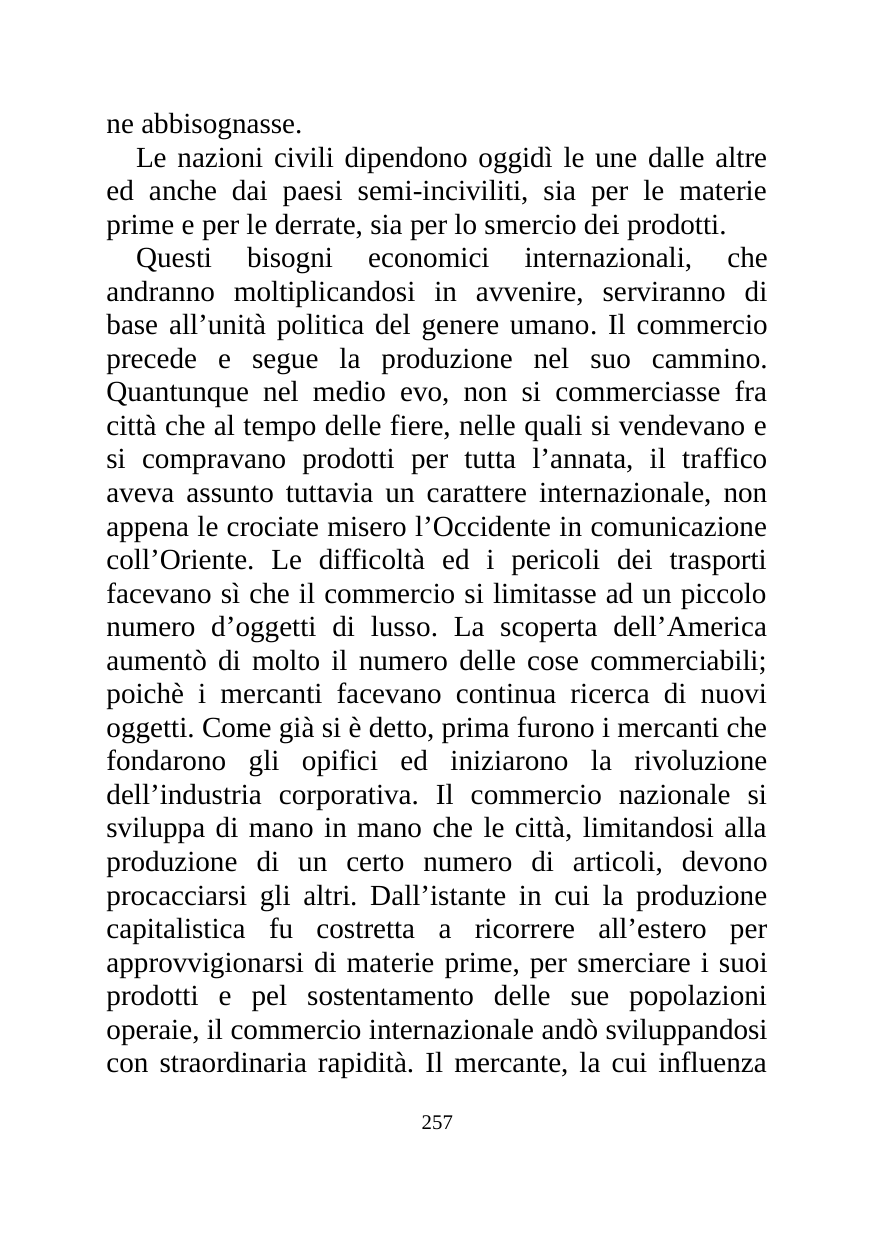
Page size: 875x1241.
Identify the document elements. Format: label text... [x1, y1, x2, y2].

text Questi bisogni economici internazionali, che andranno moltiplicandosi in avvenire, serviranno di base all’unità politica del genere umano. Il commercio precede e segue la produzione nel suo cammino. Quantunque nel medio evo, non si commerciasse fra città che al tempo delle fiere, nelle quali si vendevano e si compravano prodotti per tutta l’annata, il traffico aveva assunto tuttavia un carattere internazionale, non appena le crociate misero l’Occidente in comunicazione coll’Oriente. Le difficoltà ed i pericoli dei trasporti facevano sì che il commercio si limitasse ad un piccolo numero d’oggetti di lusso. La scoperta dell’America aumentò di molto il numero delle cose commerciabili; poichè i mercanti facevano continua ricerca di nuovi oggetti. Come già si è detto, prima furono i mercanti che fondarono gli opifici ed iniziarono la rivoluzione dell’industria corporativa. Il commercio nazionale si sviluppa di mano in mano che le città, limitandosi alla produzione di un certo numero di articoli, devono procacciarsi gli altri. Dall’istante in cui la produzione capitalistica fu costretta a ricorrere all’estero per approvvigionarsi di materie prime, per smerciare i suoi prodotti e pel sostentamento delle sue popolazioni operaie, il commercio internazionale andò sviluppandosi con straordinaria rapidità. Il mercante, la cui influenza [106, 240, 768, 1079]
text ne abbisognasse. [106, 106, 768, 140]
text Le nazioni civili dipendono oggidì le une dalle altre ed anche dai paesi semi-inciviliti, sia per le materie prime e per le derrate, sia per lo smercio dei prodotti. [106, 140, 768, 240]
